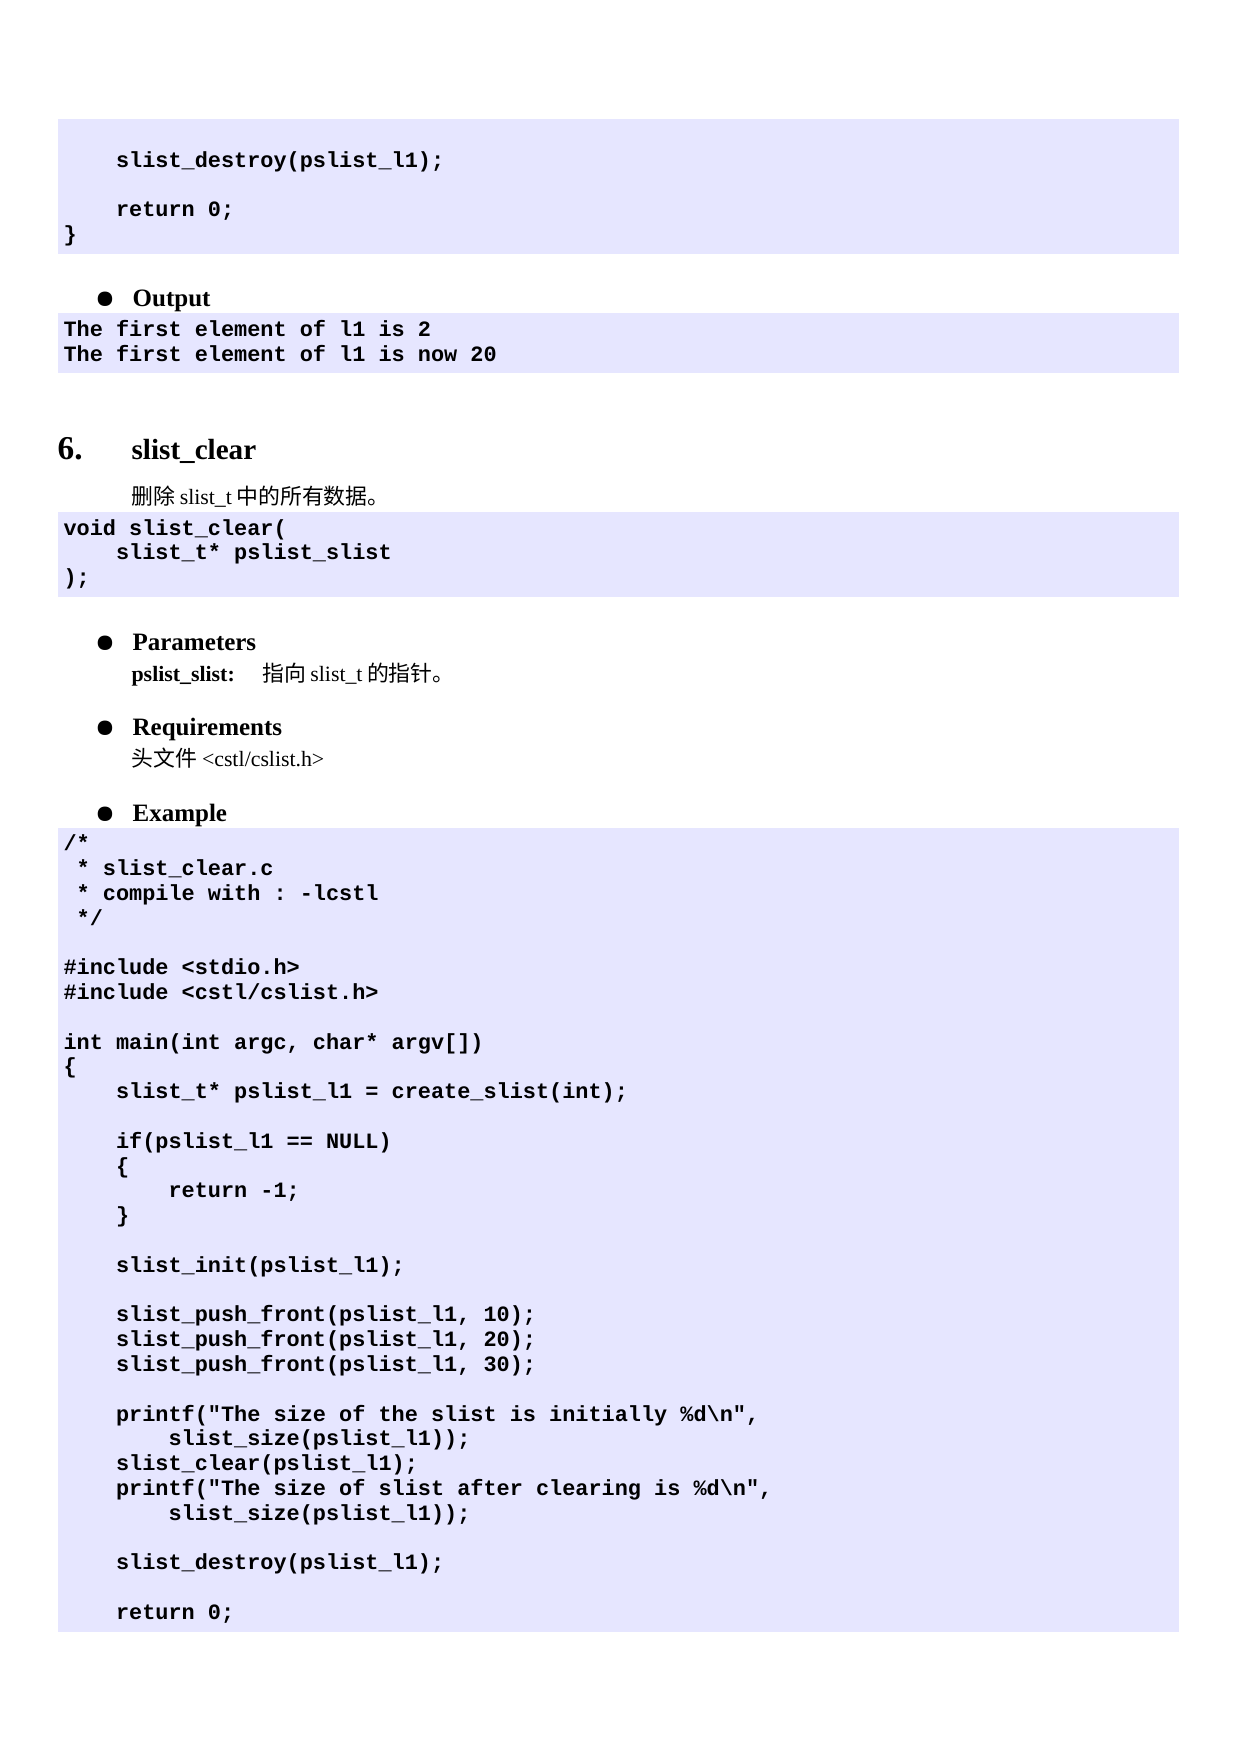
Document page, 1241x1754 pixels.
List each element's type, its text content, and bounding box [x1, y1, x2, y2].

table_header void slist_clear( slist_t* pslist_slist ); [58, 512, 1179, 597]
subtitle slist_clear [57, 428, 1179, 467]
table_header /* * slist_clear.c * compile with : -lcstl */ #include <stdio.h> #include <cstl/cslist.h> int main(int argc, char* argv[]) { slist_t* pslist_l1 = create_slist(int); if(pslist_l1 == NULL) { return -1; } slist_init(pslist_l1); slist_push_front(pslist_l1, 10); slist_push_front(pslist_l1, 20); slist_push_front(pslist_l1, 30); printf("The size of the slist is initially %d\n", slist_size(pslist_l1)); slist_clear(pslist_l1); printf("The size of slist after clearing is %d\n", slist_size(pslist_l1)); slist_destroy(pslist_l1); return 0; [58, 828, 1179, 1632]
list Output [95, 283, 1179, 312]
text pslist_slist: 指向slist_t的指针。 [57, 656, 1179, 687]
list Example [95, 798, 1179, 827]
list Parameters [95, 627, 1179, 656]
list Requirements [95, 712, 1179, 741]
table_header The first element of l1 is 2 The first element of l1 is now 20 [58, 313, 1179, 373]
text 头文件 <cstl/cslist.h> [57, 741, 1179, 773]
text 删除slist_t中的所有数据。 [57, 479, 1179, 511]
table_header slist_destroy(pslist_l1); return 0; } [58, 119, 1179, 254]
